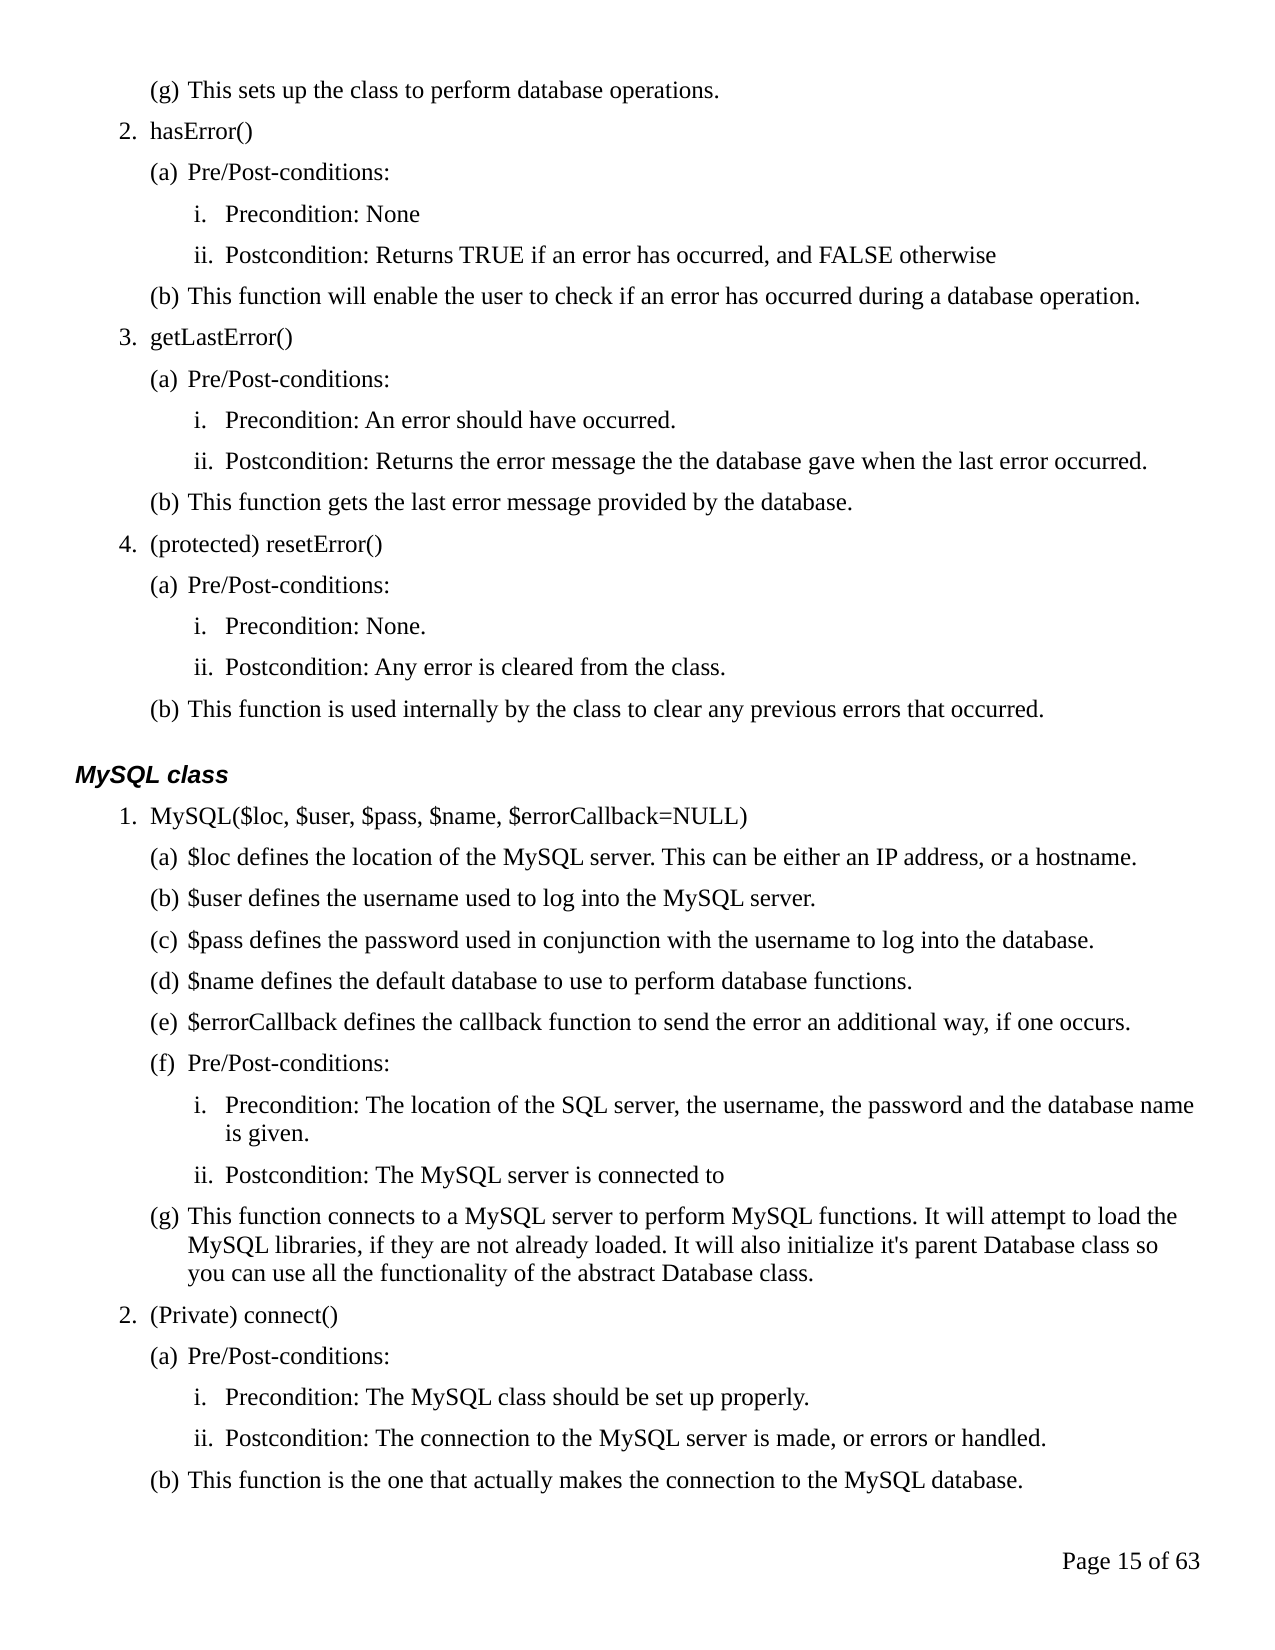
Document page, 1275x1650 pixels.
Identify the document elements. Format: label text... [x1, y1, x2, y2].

list Precondition: None [187, 199, 1200, 227]
list Postcondition: Returns TRUE if an error has occurred, and FALSE otherwise [187, 240, 1200, 269]
list $pass defines the password used in conjunction with the username to log into the database. [150, 925, 1200, 953]
list Precondition: The MySQL class should be set up properly. [187, 1382, 1200, 1411]
list Pre/Post-conditions: [150, 364, 1200, 392]
list This function gets the last error message provided by the database. [150, 487, 1200, 516]
subtitle MySQL class [75, 760, 1200, 788]
list Pre/Post-conditions: [150, 1341, 1200, 1370]
list Precondition: An error should have occurred. [187, 405, 1200, 434]
list Pre/Post-conditions: [150, 1048, 1200, 1077]
list $errorCallback defines the callback function to send the error an additional way, if one occurs. [150, 1007, 1200, 1036]
list Postcondition: Returns the error message the the database gave when the last error occurred. [187, 446, 1200, 475]
list Postcondition: The connection to the MySQL server is made, or errors or handled. [187, 1423, 1200, 1452]
list Precondition: None. [187, 611, 1200, 640]
list $name defines the default database to use to perform database functions. [150, 966, 1200, 995]
list $loc defines the location of the MySQL server. This can be either an IP address, or a hostname. [150, 842, 1200, 871]
list $user defines the username used to log into the MySQL server. [150, 883, 1200, 912]
list Pre/Post-conditions: [150, 157, 1200, 186]
list Postcondition: Any error is cleared from the class. [187, 652, 1200, 681]
list This function is the one that actually makes the connection to the MySQL database. [150, 1465, 1200, 1493]
list Postcondition: The MySQL server is connected to [187, 1160, 1200, 1188]
list getLastError() [112, 322, 1200, 351]
list hasError() [112, 116, 1200, 145]
list MySQL($loc, $user, $pass, $name, $errorCallback=NULL) [112, 801, 1200, 830]
list (Private) connect() [112, 1300, 1200, 1328]
list (protected) resetError() [112, 529, 1200, 557]
list This function will enable the user to check if an error has occurred during a database operation. [150, 281, 1200, 310]
list Pre/Post-conditions: [150, 570, 1200, 599]
list Precondition: The location of the SQL server, the username, the password and the database name is given. [187, 1090, 1200, 1147]
list This function connects to a MySQL server to perform MySQL functions. It will attempt to load the MySQL libraries, if they are not already loaded. It will also initialize it's parent Database class so you can use all the functionality of the abstract Database class. [150, 1201, 1200, 1287]
list This sets up the class to perform database operations. [150, 75, 1200, 104]
list This function is used internally by the class to clear any previous errors that occurred. [150, 694, 1200, 722]
